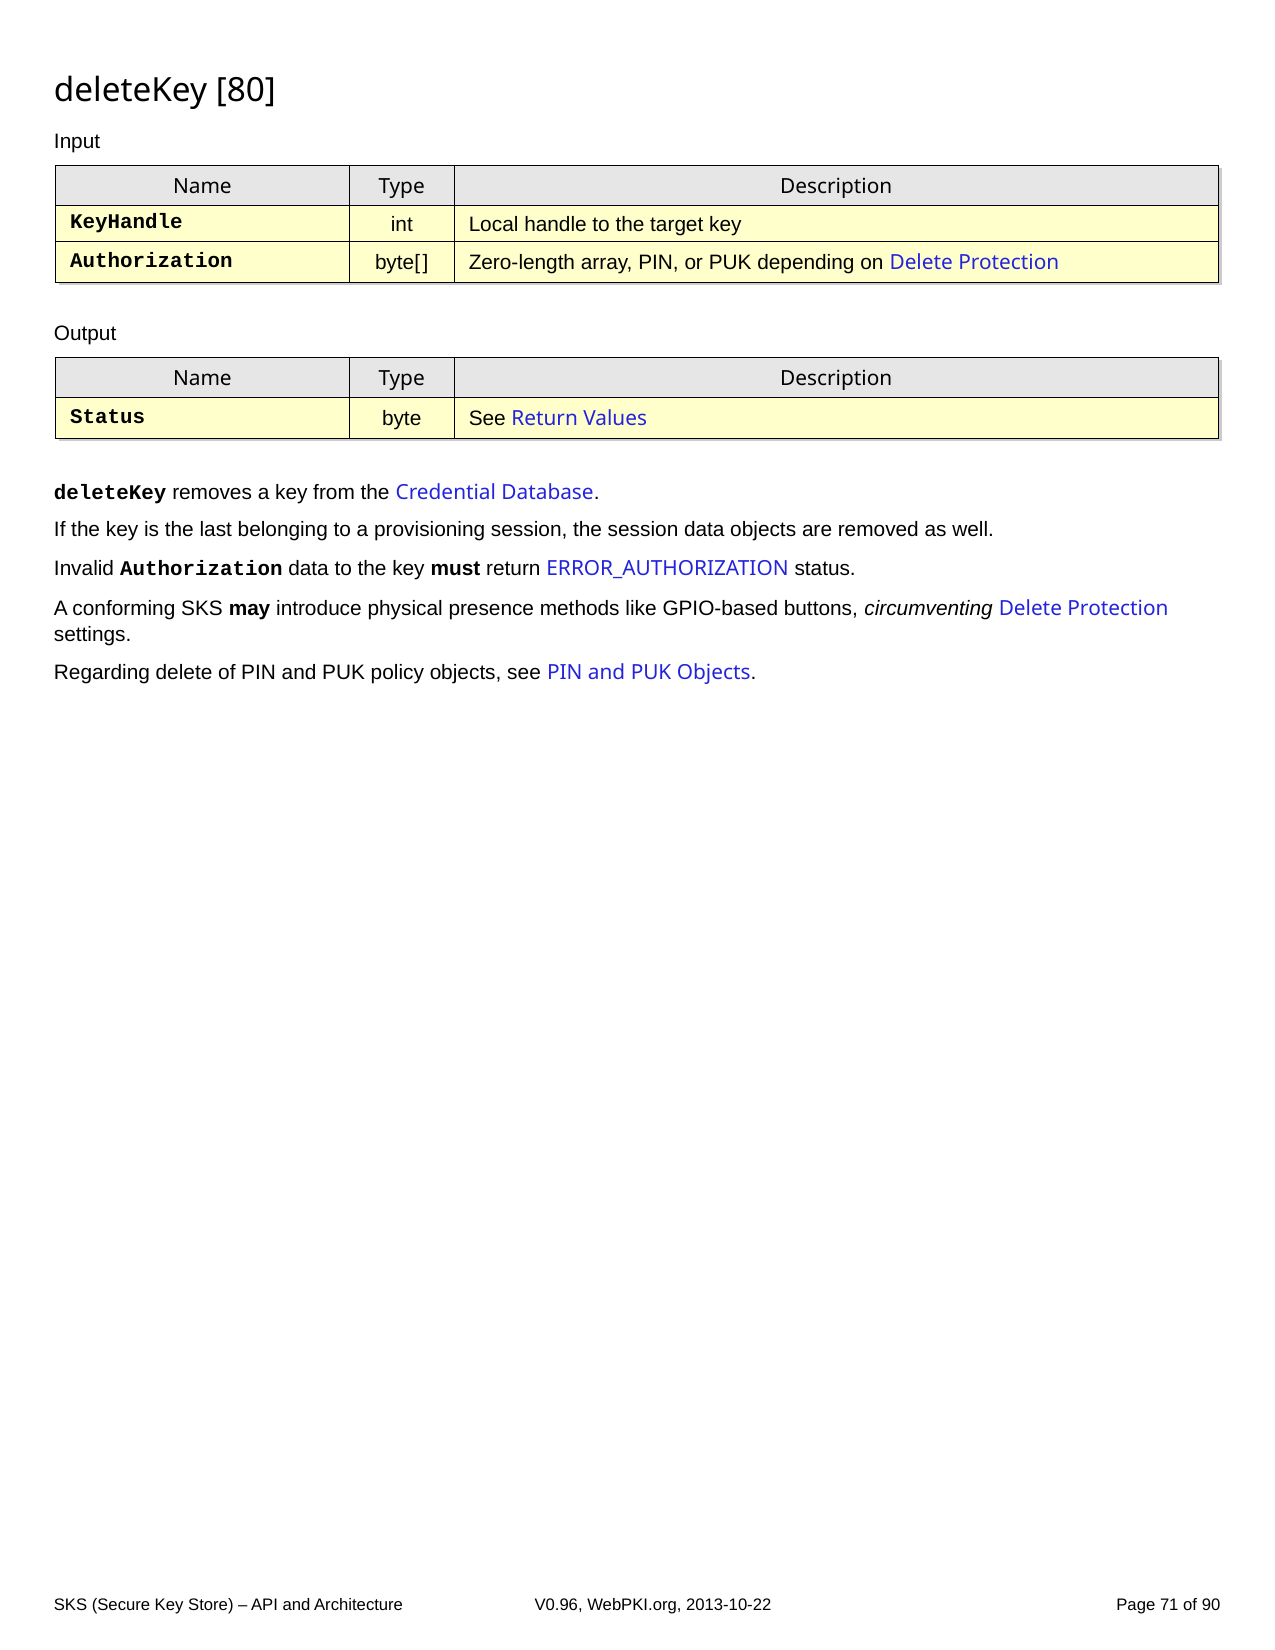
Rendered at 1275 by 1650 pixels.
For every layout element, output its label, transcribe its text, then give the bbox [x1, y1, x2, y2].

table_header Type [350, 166, 454, 205]
text Invalid Authorization data to the key must return ERROR_AUTHORIZATION status. [54, 553, 1221, 582]
table_cell Authorization [56, 242, 349, 282]
table_cell byte [350, 398, 454, 438]
table_cell Local handle to the target key [455, 206, 1218, 241]
table_cell Zero-length array, PIN, or PUK depending on Delete Protection [455, 242, 1218, 282]
table_header Name [56, 358, 349, 397]
table_cell See Return Values [455, 398, 1218, 438]
subtitle deleteKey [80] [54, 66, 1221, 111]
table_header Description [455, 358, 1218, 397]
table_header Description [455, 166, 1218, 205]
table_cell Status [56, 398, 349, 438]
text Output [54, 321, 1221, 345]
text Input [54, 129, 1221, 153]
text Regarding delete of PIN and PUK policy objects, see PIN and PUK Objects. [54, 657, 1221, 686]
table_header Type [350, 358, 454, 397]
table_header Name [56, 166, 349, 205]
table_cell byte⁮[ ] [350, 242, 454, 282]
text A conforming SKS may introduce physical presence methods like GPIO-based buttons, circumventing Delete Protection settings. [54, 593, 1221, 646]
table_cell int [350, 206, 454, 241]
table_cell KeyHandle [56, 206, 349, 241]
text deleteKey removes a key from the Credential Database. [54, 477, 1221, 506]
text If the key is the last belonging to a provisioning session, the session data objects are removed as well. [54, 517, 1221, 541]
